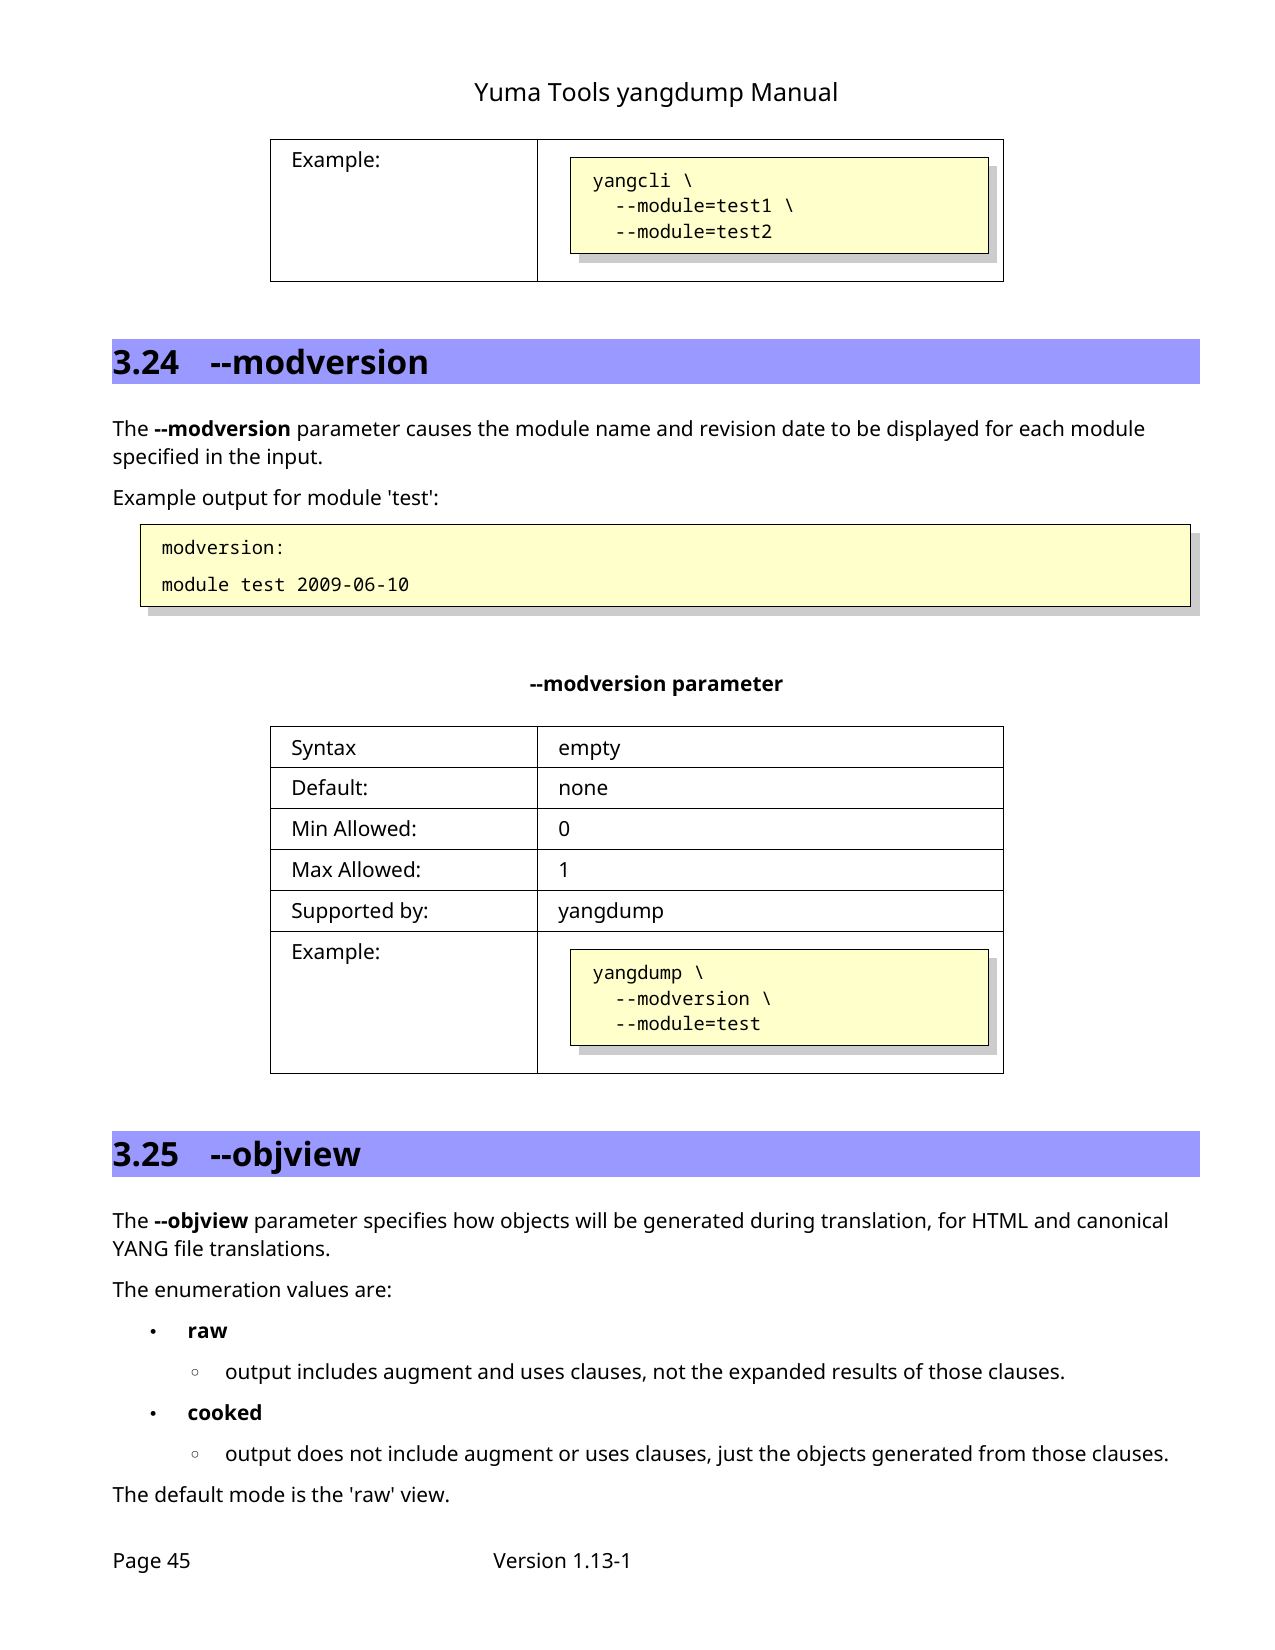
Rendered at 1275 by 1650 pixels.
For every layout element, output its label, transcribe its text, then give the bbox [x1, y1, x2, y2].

subtitle --objview [112, 1131, 1200, 1177]
text modversion: [141, 525, 1190, 559]
list raw [150, 1316, 1200, 1344]
table_header Syntax [271, 727, 537, 767]
table_cell yangcli \ --module=test1 \ --module=test2 [538, 140, 1003, 281]
text The enumeration values are: [112, 1275, 1200, 1303]
table_cell yangdump [538, 891, 1003, 931]
table_cell 1 [538, 850, 1003, 889]
list output includes augment and uses clauses, not the expanded results of those clauses. [187, 1357, 1200, 1385]
table_cell Supported by: [271, 891, 537, 931]
subtitle --modversion parameter [127, 669, 1185, 697]
table_cell 0 [538, 809, 1003, 849]
list output does not include augment or uses clauses, just the objects generated from those clauses. [187, 1439, 1200, 1467]
text The default mode is the 'raw' view. [112, 1480, 1200, 1508]
table_cell Default: [271, 768, 537, 808]
table_cell Example: [271, 140, 537, 281]
table_cell Max Allowed: [271, 850, 537, 889]
list cooked [150, 1398, 1200, 1426]
text module test 2009-06-10 [141, 562, 1190, 606]
text The --modversion parameter causes the module name and revision date to be displayed for each module specified in the input. [112, 414, 1200, 471]
subtitle --modversion [112, 339, 1200, 384]
table_header empty [538, 727, 1003, 767]
table_cell none [538, 768, 1003, 808]
text The --objview parameter specifies how objects will be generated during translation, for HTML and canonical YANG file translations. [112, 1206, 1200, 1263]
table_cell yangdump \ --modversion \ --module=test [538, 932, 1003, 1072]
table_cell Min Allowed: [271, 809, 537, 849]
table_cell Example: [271, 932, 537, 1072]
text Example output for module 'test': [112, 483, 1200, 512]
